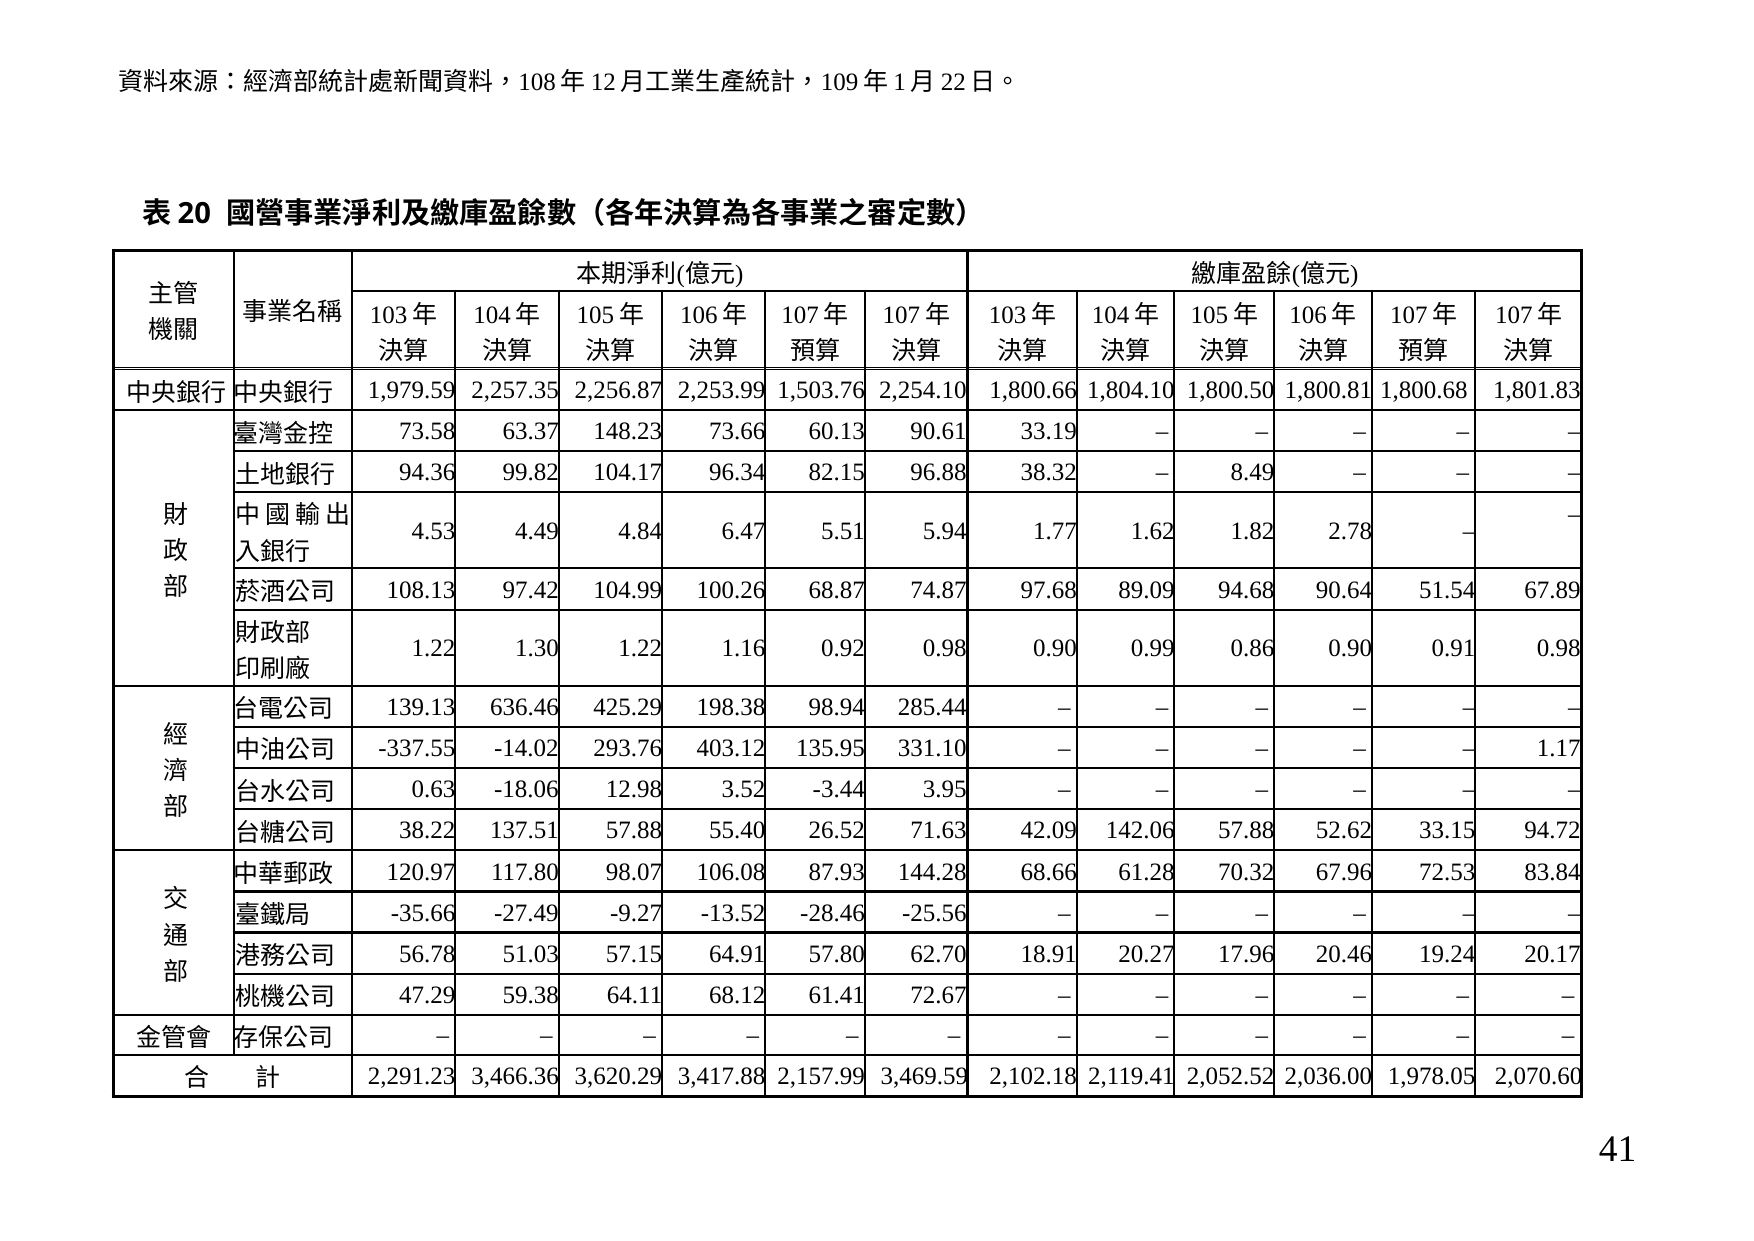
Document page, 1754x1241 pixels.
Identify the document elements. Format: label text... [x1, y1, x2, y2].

table_cell 107年 決算 [866, 292, 966, 367]
table_cell 經 濟 部 [115, 687, 233, 849]
table_cell 57.80 [766, 934, 864, 973]
table_cell 合 計 [115, 1056, 351, 1095]
table_cell 3,620.29 [560, 1056, 661, 1095]
table_cell -28.46 [766, 893, 864, 931]
table_cell 財政部 印刷廠 [235, 611, 351, 684]
table_cell 63.37 [456, 411, 558, 450]
table_cell 57.15 [560, 934, 661, 973]
table_cell 636.46 [456, 687, 558, 726]
table_cell – [1275, 1016, 1371, 1054]
table_cell – [1275, 452, 1371, 491]
table_cell 60.13 [766, 411, 864, 450]
table_cell – [1373, 452, 1474, 491]
table_cell 73.58 [353, 411, 454, 450]
table_cell 52.62 [1275, 810, 1371, 849]
table_cell 107年 預算 [766, 292, 864, 367]
table_cell – [1175, 728, 1273, 767]
table_cell 59.38 [456, 975, 558, 1014]
table_cell 20.27 [1078, 934, 1173, 973]
table_cell 67.96 [1275, 851, 1371, 890]
table_cell 2,253.99 [663, 370, 764, 409]
table_cell -25.56 [866, 893, 966, 931]
table_cell 1,979.59 [353, 370, 454, 409]
table_cell 5.94 [866, 493, 966, 567]
table_cell 4.53 [353, 493, 454, 567]
table_cell 33.19 [969, 411, 1076, 450]
table_cell 3.95 [866, 769, 966, 808]
table_cell 62.70 [866, 934, 966, 973]
table_cell 0.92 [766, 611, 864, 684]
table_cell – [866, 1016, 966, 1054]
table_cell 2,102.18 [969, 1056, 1076, 1095]
table_cell 106年 決算 [1275, 292, 1371, 367]
table_header 繳庫盈餘(億元) [969, 252, 1580, 289]
table_cell -337.55 [353, 728, 454, 767]
text 資料來源：經濟部統計處新聞資料，108年12月工業生產統計，109年1月22日。 [59, 61, 1636, 98]
table_cell -3.44 [766, 769, 864, 808]
table_cell 台電公司 [235, 687, 351, 726]
table_cell 中央銀行 [235, 370, 351, 409]
table_cell 臺鐵局 [235, 893, 351, 931]
table_cell 96.88 [866, 452, 966, 491]
table_cell 1,800.50 [1175, 370, 1273, 409]
table_cell – [1373, 893, 1474, 931]
table_cell 73.66 [663, 411, 764, 450]
table_cell 61.28 [1078, 851, 1173, 890]
subtitle 表20 國營事業淨利及繳庫盈餘數（各年決算為各事業之審定數） [59, 173, 1636, 248]
table_cell 103年 決算 [353, 292, 454, 367]
table_cell 1.17 [1476, 728, 1580, 767]
table_cell 57.88 [1175, 810, 1273, 849]
table_cell – [1373, 728, 1474, 767]
table_cell 425.29 [560, 687, 661, 726]
table_cell 0.63 [353, 769, 454, 808]
table_cell – [456, 1016, 558, 1054]
table_cell 97.68 [969, 569, 1076, 608]
table_cell 137.51 [456, 810, 558, 849]
table_cell 1,804.10 [1078, 370, 1173, 409]
table_cell 20.46 [1275, 934, 1371, 973]
table_cell 1.16 [663, 611, 764, 684]
table_cell 285.44 [866, 687, 966, 726]
table_cell 2,052.52 [1175, 1056, 1273, 1095]
table_cell 26.52 [766, 810, 864, 849]
table_cell – [969, 728, 1076, 767]
table_cell – [1476, 493, 1580, 567]
table_cell 33.15 [1373, 810, 1474, 849]
table_cell 94.68 [1175, 569, 1273, 608]
table_cell 68.12 [663, 975, 764, 1014]
table_cell 68.66 [969, 851, 1076, 890]
table_cell – [1476, 411, 1580, 450]
table_cell 2,119.41 [1078, 1056, 1173, 1095]
table_cell 3.52 [663, 769, 764, 808]
table_cell – [1275, 411, 1371, 450]
table_cell 0.86 [1175, 611, 1273, 684]
table_cell 1.22 [560, 611, 661, 684]
table_cell – [766, 1016, 864, 1054]
table_cell 0.91 [1373, 611, 1474, 684]
table_cell 中華郵政 [235, 851, 351, 890]
table_cell 100.26 [663, 569, 764, 608]
table_cell – [1373, 493, 1474, 567]
table_header 本期淨利(億元) [353, 252, 966, 289]
table_cell – [1476, 893, 1580, 931]
table_cell 56.78 [353, 934, 454, 973]
table_cell 0.90 [969, 611, 1076, 684]
table_cell – [969, 769, 1076, 808]
table_cell – [969, 1016, 1076, 1054]
table_cell 98.07 [560, 851, 661, 890]
table_cell 2,257.35 [456, 370, 558, 409]
table_cell 1.30 [456, 611, 558, 684]
table_cell – [969, 975, 1076, 1014]
table_cell – [1175, 769, 1273, 808]
table_cell 0.98 [866, 611, 966, 684]
table_cell 87.93 [766, 851, 864, 890]
table_cell 144.28 [866, 851, 966, 890]
table_cell 99.82 [456, 452, 558, 491]
table_cell – [1476, 1016, 1580, 1054]
table_cell 71.63 [866, 810, 966, 849]
table_cell 20.17 [1476, 934, 1580, 973]
table_cell 105年 決算 [1175, 292, 1273, 367]
table_cell 106年 決算 [663, 292, 764, 367]
table_cell 金管會 [115, 1016, 233, 1054]
table_cell 403.12 [663, 728, 764, 767]
table_cell – [1175, 893, 1273, 931]
table_cell – [1275, 975, 1371, 1014]
table_cell 117.80 [456, 851, 558, 890]
table_cell – [1078, 728, 1173, 767]
table_cell 94.36 [353, 452, 454, 491]
table_cell 331.10 [866, 728, 966, 767]
table_cell 2,291.23 [353, 1056, 454, 1095]
table_cell – [1175, 975, 1273, 1014]
table_cell – [1373, 411, 1474, 450]
table_cell 96.34 [663, 452, 764, 491]
table_cell 台糖公司 [235, 810, 351, 849]
table_cell – [560, 1016, 661, 1054]
table_cell 臺灣金控 [235, 411, 351, 450]
table_cell 17.96 [1175, 934, 1273, 973]
table_cell – [1275, 687, 1371, 726]
table_cell 51.54 [1373, 569, 1474, 608]
table_cell 98.94 [766, 687, 864, 726]
table_cell 土地銀行 [235, 452, 351, 491]
table_cell 72.53 [1373, 851, 1474, 890]
table_cell – [1275, 893, 1371, 931]
table_cell 1.62 [1078, 493, 1173, 567]
table_cell 1,503.76 [766, 370, 864, 409]
table_cell 2,070.60 [1476, 1056, 1580, 1095]
table_header 主管 機關 [115, 252, 233, 367]
table_cell 18.91 [969, 934, 1076, 973]
table_cell 139.13 [353, 687, 454, 726]
table_cell 2.78 [1275, 493, 1371, 567]
table_cell – [1373, 769, 1474, 808]
table_cell 64.11 [560, 975, 661, 1014]
table_cell 38.32 [969, 452, 1076, 491]
table_cell – [969, 893, 1076, 931]
table_cell -35.66 [353, 893, 454, 931]
table_cell 107年 決算 [1476, 292, 1580, 367]
table_cell 103年 決算 [969, 292, 1076, 367]
table_cell 57.88 [560, 810, 661, 849]
table_cell 1,800.66 [969, 370, 1076, 409]
table_cell 61.41 [766, 975, 864, 1014]
table_cell 8.49 [1175, 452, 1273, 491]
table_cell 97.42 [456, 569, 558, 608]
table_cell 94.72 [1476, 810, 1580, 849]
table_cell – [1373, 687, 1474, 726]
table_cell 90.64 [1275, 569, 1371, 608]
table_cell 中國輸出入銀行 [235, 493, 351, 567]
table_cell – [1476, 975, 1580, 1014]
table_cell -13.52 [663, 893, 764, 931]
table_cell 135.95 [766, 728, 864, 767]
table_cell 1,800.68 [1373, 370, 1474, 409]
table_cell 12.98 [560, 769, 661, 808]
table_cell 0.90 [1275, 611, 1371, 684]
table_cell 2,036.00 [1275, 1056, 1371, 1095]
table_cell 6.47 [663, 493, 764, 567]
table_cell -18.06 [456, 769, 558, 808]
table_cell 台水公司 [235, 769, 351, 808]
table_cell – [969, 687, 1076, 726]
table_cell 55.40 [663, 810, 764, 849]
table_cell 港務公司 [235, 934, 351, 973]
table_cell 142.06 [1078, 810, 1173, 849]
table_cell 106.08 [663, 851, 764, 890]
table_cell 64.91 [663, 934, 764, 973]
table_cell 67.89 [1476, 569, 1580, 608]
table_cell – [1476, 452, 1580, 491]
table_cell – [663, 1016, 764, 1054]
table_cell 中油公司 [235, 728, 351, 767]
table_cell 交 通 部 [115, 851, 233, 1014]
table_cell 3,417.88 [663, 1056, 764, 1095]
table_cell 51.03 [456, 934, 558, 973]
table_cell 19.24 [1373, 934, 1474, 973]
table_cell 90.61 [866, 411, 966, 450]
table_cell 74.87 [866, 569, 966, 608]
table_cell 財 政 部 [115, 411, 233, 684]
table_cell 108.13 [353, 569, 454, 608]
table_cell 38.22 [353, 810, 454, 849]
table_cell 104.17 [560, 452, 661, 491]
table_cell 104年 決算 [1078, 292, 1173, 367]
table_cell – [1175, 411, 1273, 450]
table_cell 0.99 [1078, 611, 1173, 684]
table_cell 72.67 [866, 975, 966, 1014]
table_cell 2,157.99 [766, 1056, 864, 1095]
table_cell -27.49 [456, 893, 558, 931]
table_cell 5.51 [766, 493, 864, 567]
table_cell – [1373, 1016, 1474, 1054]
table_cell 42.09 [969, 810, 1076, 849]
table_cell 68.87 [766, 569, 864, 608]
table_cell 1,800.81 [1275, 370, 1371, 409]
table_cell 293.76 [560, 728, 661, 767]
table_cell – [1078, 769, 1173, 808]
table_cell 1,801.83 [1476, 370, 1580, 409]
table_cell – [1078, 1016, 1173, 1054]
table_cell – [353, 1016, 454, 1054]
table_cell 桃機公司 [235, 975, 351, 1014]
table_cell -14.02 [456, 728, 558, 767]
table_header 事業名稱 [235, 252, 351, 367]
table_cell – [1275, 728, 1371, 767]
table_cell 107年 預算 [1373, 292, 1474, 367]
table_cell 148.23 [560, 411, 661, 450]
table_cell 1.77 [969, 493, 1076, 567]
table_cell – [1175, 1016, 1273, 1054]
table_cell 198.38 [663, 687, 764, 726]
table_cell 3,466.36 [456, 1056, 558, 1095]
table_cell 2,256.87 [560, 370, 661, 409]
table_cell 菸酒公司 [235, 569, 351, 608]
table_cell 1.22 [353, 611, 454, 684]
table_cell 47.29 [353, 975, 454, 1014]
table_cell 82.15 [766, 452, 864, 491]
table_cell 中央銀行 [115, 370, 233, 409]
table_cell 2,254.10 [866, 370, 966, 409]
table_cell 3,469.59 [866, 1056, 966, 1095]
table_cell 4.49 [456, 493, 558, 567]
table_cell – [1275, 769, 1371, 808]
table_cell – [1476, 687, 1580, 726]
table_cell 83.84 [1476, 851, 1580, 890]
table_cell 0.98 [1476, 611, 1580, 684]
table_cell 104年 決算 [456, 292, 558, 367]
table_cell – [1373, 975, 1474, 1014]
table_cell 存保公司 [235, 1016, 351, 1054]
table_cell – [1078, 975, 1173, 1014]
table_cell 1,978.05 [1373, 1056, 1474, 1095]
table_cell 70.32 [1175, 851, 1273, 890]
table_cell 105年 決算 [560, 292, 661, 367]
table_cell – [1078, 687, 1173, 726]
table_cell – [1175, 687, 1273, 726]
table_cell 4.84 [560, 493, 661, 567]
table_cell – [1078, 893, 1173, 931]
table_cell – [1078, 411, 1173, 450]
table_cell 89.09 [1078, 569, 1173, 608]
table_cell 120.97 [353, 851, 454, 890]
table_cell -9.27 [560, 893, 661, 931]
table_cell – [1078, 452, 1173, 491]
table_cell 104.99 [560, 569, 661, 608]
table_cell 1.82 [1175, 493, 1273, 567]
table_cell – [1476, 769, 1580, 808]
